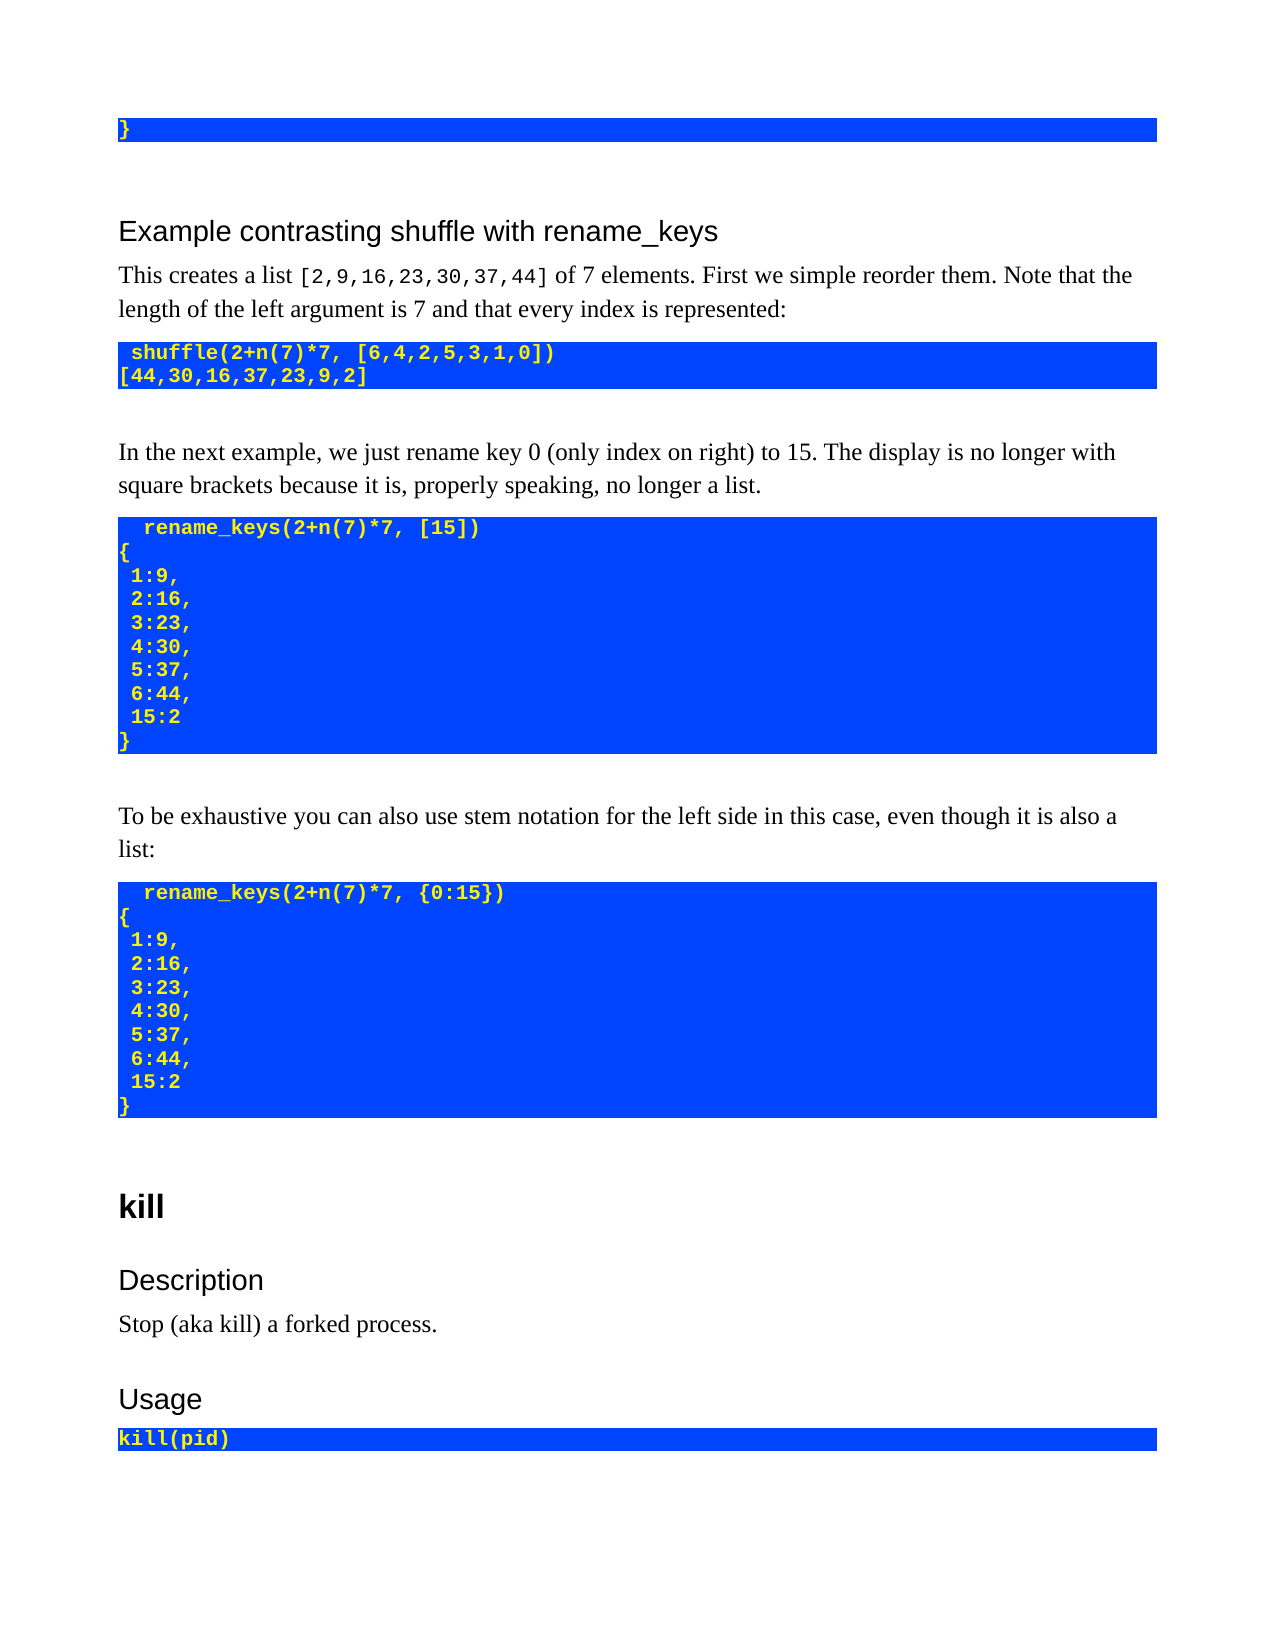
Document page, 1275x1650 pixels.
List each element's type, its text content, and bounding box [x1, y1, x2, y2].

text In the next example, we just rename key 0 (only index on right) to 15. The display is no longer with square brackets because it is, properly speaking, no longer a list. [118, 437, 1157, 498]
text 4:30, [118, 636, 1157, 659]
text 1:9, [118, 565, 1157, 588]
text 1:9, [118, 929, 1157, 953]
text 2:16, [118, 953, 1157, 977]
text 5:37, [118, 659, 1157, 683]
text shuffle(2+n(7)*7, [6,4,2,5,3,1,0]) [118, 342, 1157, 366]
text } [118, 730, 1157, 754]
text 15:2 [118, 707, 1157, 730]
text 6:44, [118, 1048, 1157, 1071]
text To be exhaustive you can also use stem notation for the left side in this case, even though it is also a list: [118, 801, 1157, 863]
text rename_keys(2+n(7)*7, [15]) [118, 517, 1157, 541]
text 3:23, [118, 977, 1157, 1000]
text 2:16, [118, 588, 1157, 612]
text rename_keys(2+n(7)*7, {0:15}) [118, 882, 1157, 906]
text kill(pid) [118, 1428, 1157, 1451]
text { [118, 541, 1157, 565]
subtitle Description [118, 1263, 1157, 1297]
text } [118, 1095, 1157, 1118]
text Stop (aka kill) a forked process. [118, 1309, 1157, 1338]
text This creates a list [2,9,16,23,30,37,44] of 7 elements. First we simple reorder them. Note that the length of the left argument is 7 and that every index is represented: [118, 260, 1157, 323]
text } [118, 118, 1157, 142]
text { [118, 906, 1157, 929]
text 6:44, [118, 683, 1157, 707]
subtitle Example contrasting shuffle with rename_keys [118, 214, 1157, 248]
subtitle Usage [118, 1382, 1157, 1415]
subtitle kill [118, 1187, 1157, 1226]
text [44,30,16,37,23,9,2] [118, 366, 1157, 389]
text 4:30, [118, 1000, 1157, 1024]
text 3:23, [118, 612, 1157, 636]
text 5:37, [118, 1024, 1157, 1048]
text 15:2 [118, 1071, 1157, 1095]
